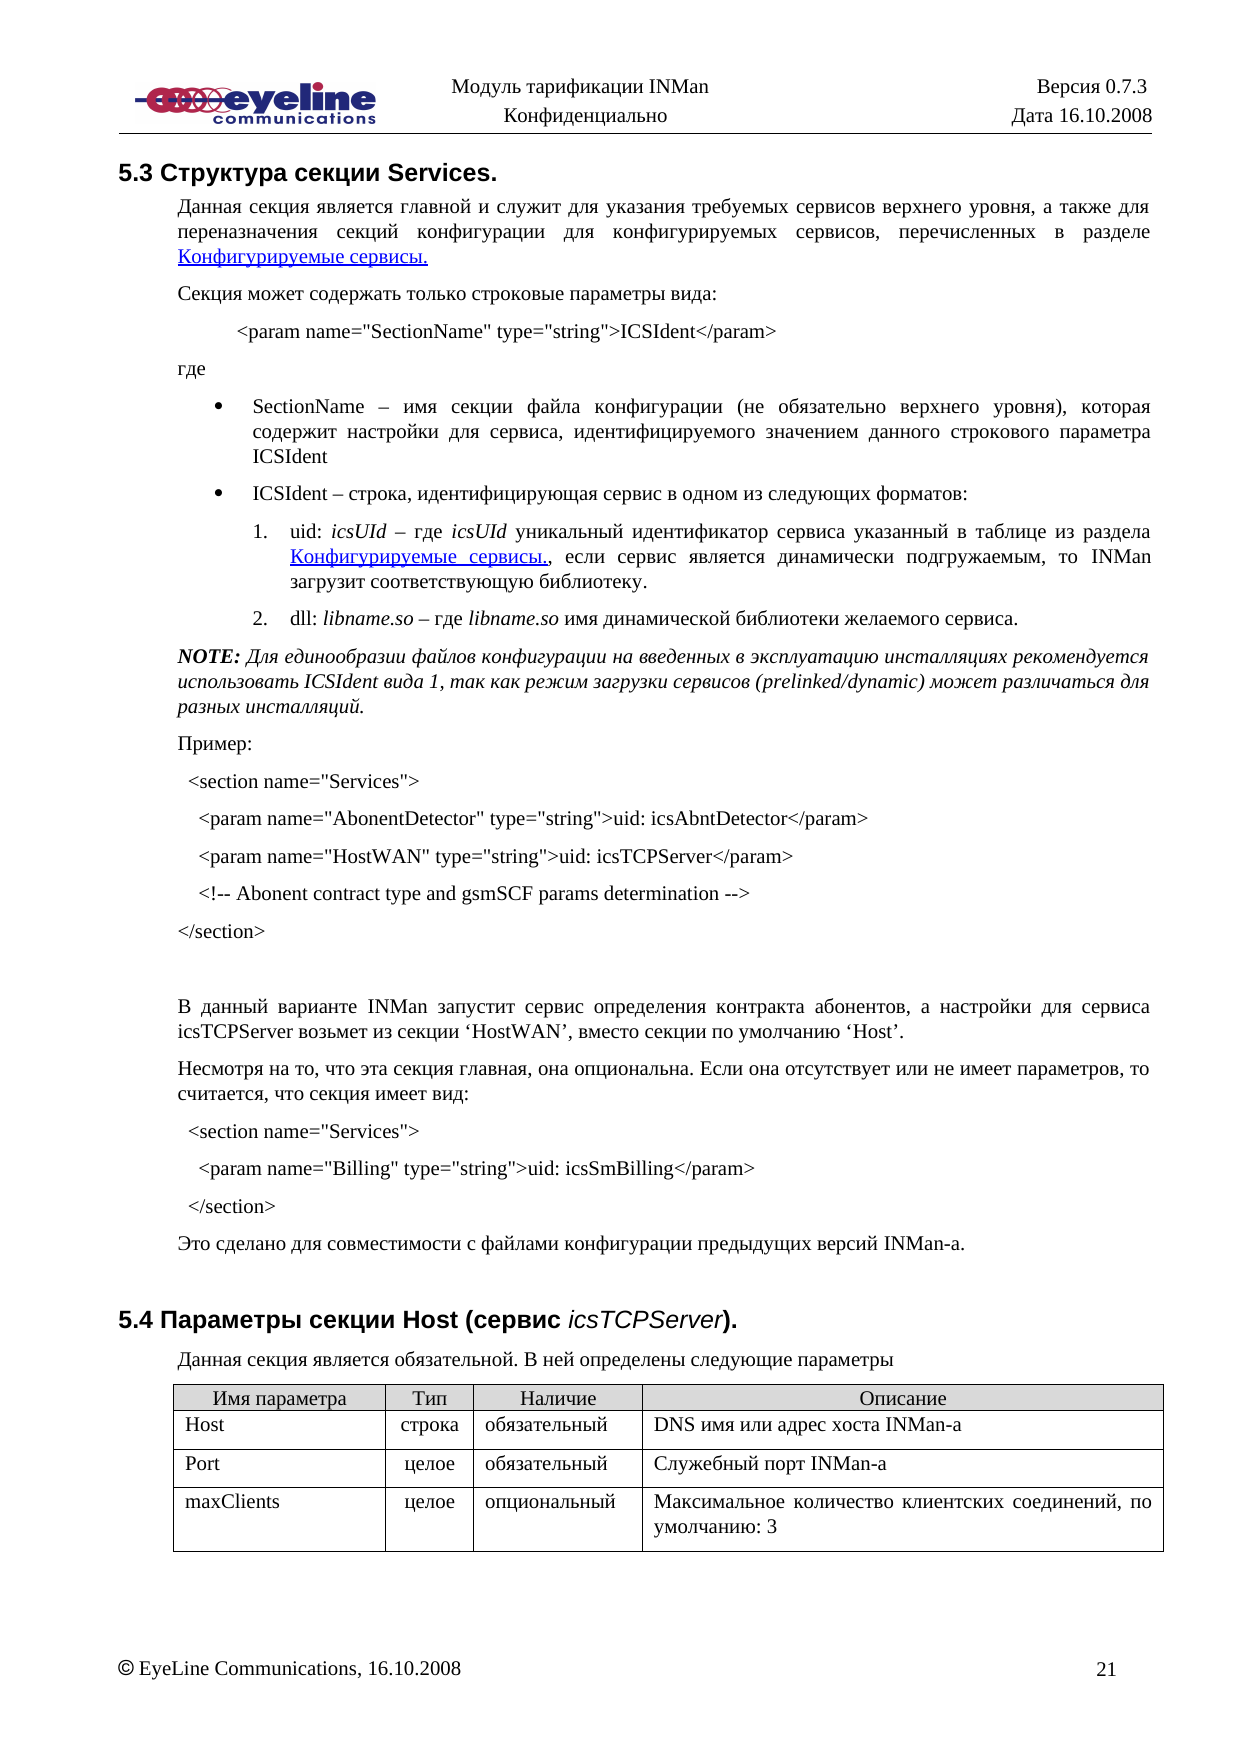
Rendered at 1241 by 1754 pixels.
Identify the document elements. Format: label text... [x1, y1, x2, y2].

table_cell Максимальное количество клиентских соединений, по умолчанию: 3 [643, 1488, 1163, 1551]
text <param name="HostWAN" type="string">uid: icsTCPServer</param> [177, 843, 1151, 868]
table_cell целое [386, 1450, 473, 1487]
text <!-- Abonent contract type and gsmSCF params determination --> [177, 880, 1151, 905]
subtitle Параметры секции Host (сервис icsTCPServer). [118, 1305, 1151, 1334]
table_cell maxClients [174, 1488, 385, 1551]
list uid: icsUId – где icsUId уникальный идентификатор сервиса указанный в таблице из раздела Конфигурируемые сервисы., если сервис является динамически подгружаемым, то INMan загрузит соответствующую библиотеку. [252, 518, 1151, 593]
text Это сделано для совместимости с файлами конфигурации предыдущих версий INMan-a. [177, 1230, 1151, 1255]
table_cell обязательный [474, 1450, 642, 1487]
table_cell обязательный [474, 1411, 642, 1448]
text Пример: [177, 730, 1151, 755]
text <param name="AbonentDetector" type="string">uid: icsAbntDetector</param> [177, 805, 1151, 830]
table_cell Port [174, 1450, 385, 1487]
text <section name="Services"> [177, 768, 1151, 793]
list dll: libname.so – где libname.so имя динамической библиотеки желаемого сервиса. [252, 605, 1151, 630]
text <section name="Services"> [177, 1118, 1151, 1143]
table_cell строка [386, 1411, 473, 1448]
text Несмотря на то, что эта секция главная, она опциональна. Если она отсутствует или не имеет параметров, то считается, что секция имеет вид: [177, 1055, 1151, 1105]
table_cell DNS имя или адрес хоста INMan-a [643, 1411, 1163, 1448]
picture [135, 82, 376, 124]
table_cell Host [174, 1411, 385, 1448]
list SectionName – имя секции файла конфигурации (не обязательно верхнего уровня), которая содержит настройки для сервиса, идентифицируемого значением данного строкового параметра ICSIdent [215, 393, 1151, 468]
text В данный варианте INMan запустит сервис определения контракта абонентов, а настройки для сервиса icsTCPServer возьмет из секции ‘HostWAN’, вместо секции по умолчанию ‘Host’. [177, 993, 1151, 1043]
table_header Имя параметра [174, 1385, 385, 1410]
table_header Описание [643, 1385, 1163, 1410]
text </section> [177, 918, 1151, 943]
text где [177, 355, 1151, 380]
text <param name="SectionName" type="string">ICSIdent</param> [177, 318, 1151, 343]
text Данная секция является главной и служит для указания требуемых сервисов верхнего уровня, а также для переназначения секций конфигурации для конфигурируемых сервисов, перечисленных в разделе Конфигурируемые сервисы. [177, 193, 1151, 268]
table_header Наличие [474, 1385, 642, 1410]
table_header Тип [386, 1385, 473, 1410]
list ICSIdent – строка, идентифицирующая сервис в одном из следующих форматов: [215, 480, 1151, 505]
text <param name="Billing" type="string">uid: icsSmBilling</param> [177, 1155, 1151, 1180]
table_cell Служебный порт INMan-a [643, 1450, 1163, 1487]
text </section> [177, 1193, 1151, 1218]
text Данная секция является обязательной. В ней определены следующие параметры [148, 1346, 1151, 1371]
text NOTE: Для единообразии файлов конфигурации на введенных в эксплуатацию инсталляциях рекомендуется использовать ICSIdent вида 1, так как режим загрузки сервисов (prelinked/dynamic) может различаться для разных инсталляций. [177, 643, 1151, 718]
table_cell опциональный [474, 1488, 642, 1551]
subtitle Структура секции Services. [118, 158, 1151, 186]
table_cell целое [386, 1488, 473, 1551]
text Секция может содержать только строковые параметры вида: [177, 280, 1151, 305]
